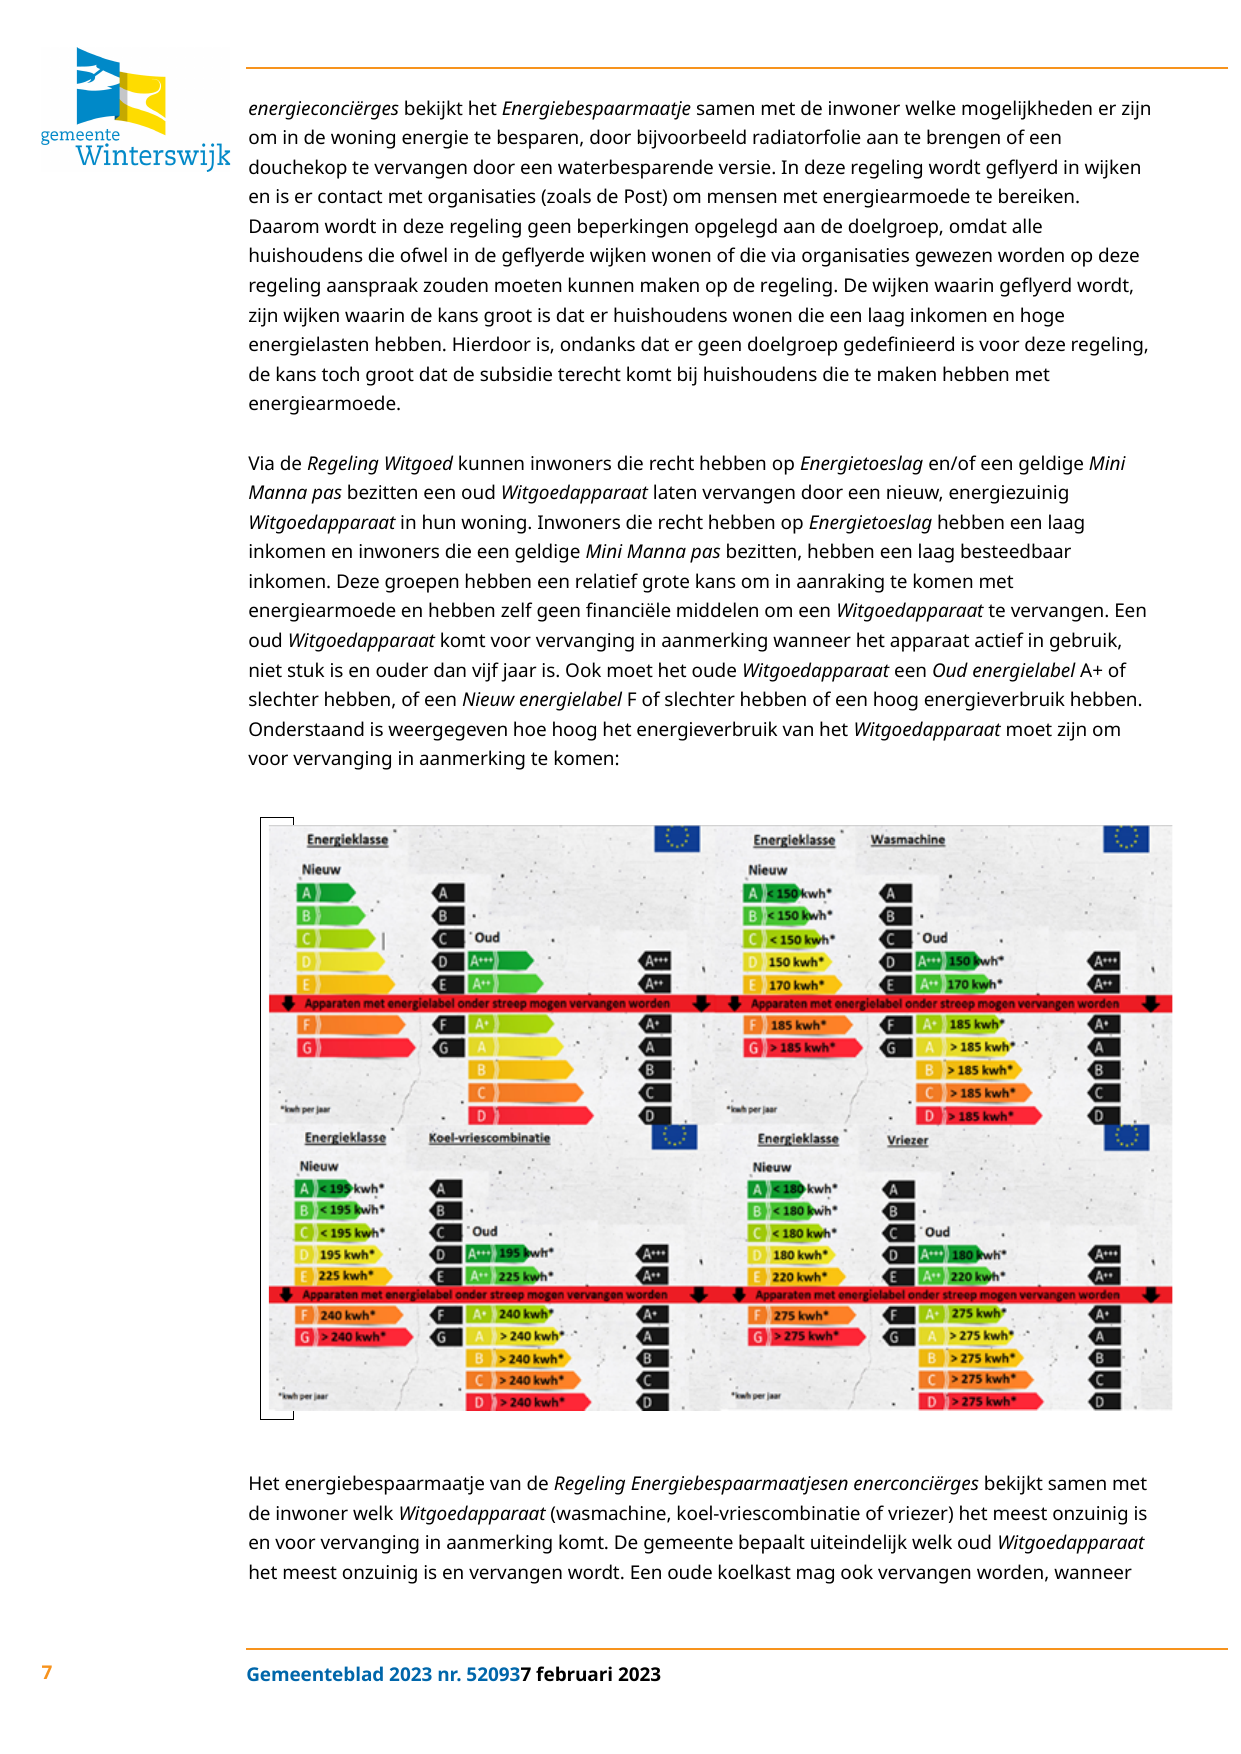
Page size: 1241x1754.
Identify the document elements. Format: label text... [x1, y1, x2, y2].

picture [225, 153, 231, 162]
picture [41, 47, 231, 172]
picture [268, 825, 1173, 1411]
text energieconciërges bekijkt het Energiebespaarmaatje samen met de inwoner welke mogelijkheden er zijn om in de woning energie te besparen, door bijvoorbeeld radiatorfolie aan te brengen of een douchekop te vervangen door een waterbesparende versie. In deze regeling wordt geflyerd in wijken en is er contact met organisaties (zoals de Post) om mensen met energiearmoede te bereiken. Daarom wordt in deze regeling geen beperkingen opgelegd aan de doelgroep, omdat alle huishoudens die ofwel in de geflyerde wijken wonen of die via organisaties gewezen worden op deze regeling aanspraak zouden moeten kunnen maken op de regeling. De wijken waarin geflyerd wordt, zijn wijken waarin de kans groot is dat er huishoudens wonen die een laag inkomen en hoge energielasten hebben. Hierdoor is, ondanks dat er geen doelgroep gedefinieerd is voor deze regeling, de kans toch groot dat de subsidie terecht komt bij huishoudens die te maken hebben met energiearmoede. [248, 95, 1152, 416]
text Via de Regeling Witgoed kunnen inwoners die recht hebben op Energietoeslag en/of een geldige Mini Manna pas bezitten een oud Witgoedapparaat laten vervangen door een nieuw, energiezuinig Witgoedapparaat in hun woning. Inwoners die recht hebben op Energietoeslag hebben een laag inkomen en inwoners die een geldige Mini Manna pas bezitten, hebben een laag besteedbaar inkomen. Deze groepen hebben een relatief grote kans om in aanraking te komen met energiearmoede en hebben zelf geen financiële middelen om een Witgoedapparaat te vervangen. Een oud Witgoedapparaat komt voor vervanging in aanmerking wanneer het apparaat actief in gebruik, niet stuk is en ouder dan vijf jaar is. Ook moet het oude Witgoedapparaat een Oud energielabel A+ of slechter hebben, of een Nieuw energielabel F of slechter hebben of een hoog energieverbruik hebben. Onderstaand is weergegeven hoe hoog het energieverbruik van het Witgoedapparaat moet zijn om voor vervanging in aanmerking te komen: [248, 450, 1152, 771]
text Het energiebespaarmaatje van de Regeling Energiebespaarmaatjesen enerconciërges bekijkt samen met de inwoner welk Witgoedapparaat (wasmachine, koel-vriescombinatie of vriezer) het meest onzuinig is en voor vervanging in aanmerking komt. De gemeente bepaalt uiteindelijk welk oud Witgoedapparaat het meest onzuinig is en vervangen wordt. Een oude koelkast mag ook vervangen worden, wanneer [248, 1470, 1152, 1585]
